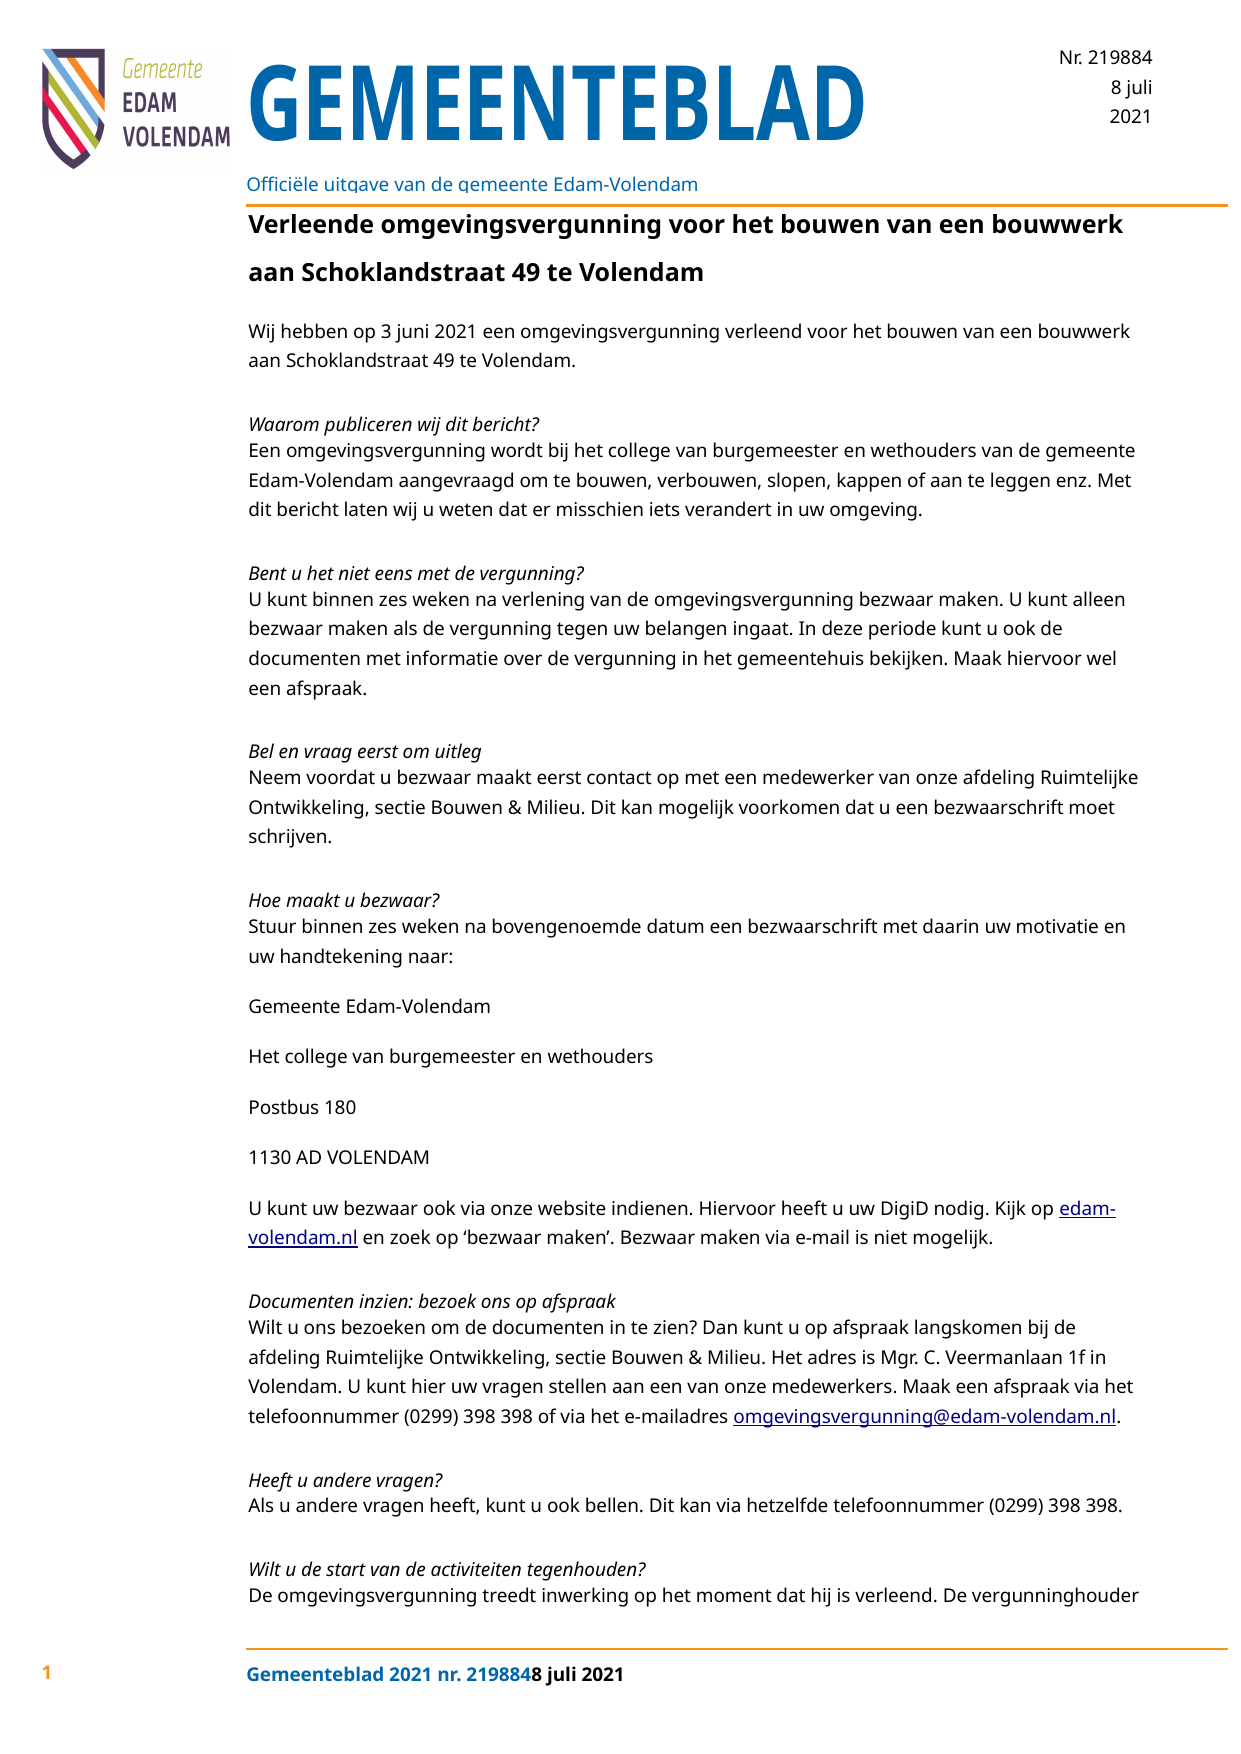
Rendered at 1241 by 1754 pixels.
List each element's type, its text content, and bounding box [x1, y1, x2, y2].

text Stuur binnen zes weken na bovengenoemde datum een bezwaarschrift met daarin uw motivatie en uw handtekening naar: [248, 913, 1152, 969]
text Wij hebben op 3 juni 2021 een omgevingsvergunning verleend voor het bouwen van een bouwwerk aan Schoklandstraat 49 te Volendam. [248, 318, 1152, 373]
text Documenten inzien: bezoek ons op afspraak [248, 1288, 1152, 1314]
text Hoe maakt u bezwaar? [248, 888, 1152, 913]
text Neem voordat u bezwaar maakt eerst contact op met een medewerker van onze afdeling Ruimtelijke Ontwikkeling, sectie Bouwen & Milieu. Dit kan mogelijk voorkomen dat u een bezwaarschrift moet schrijven. [248, 764, 1152, 849]
text Bent u het niet eens met de vergunning? [248, 560, 1152, 586]
text 1130 AD VOLENDAM [248, 1144, 1152, 1170]
text De omgevingsvergunning treedt inwerking op het moment dat hij is verleend. De vergunninghouder [248, 1582, 1152, 1608]
text Postbus 180 [248, 1094, 1152, 1120]
text Gemeente Edam-Volendam [248, 993, 1152, 1019]
text Wilt u de start van de activiteiten tegenhouden? [248, 1557, 1152, 1582]
text U kunt binnen zes weken na verlening van de omgevingsvergunning bezwaar maken. U kunt alleen bezwaar maken als de vergunning tegen uw belangen ingaat. In deze periode kunt u ook de documenten met informatie over de vergunning in het gemeentehuis bekijken. Maak hiervoor wel een afspraak. [248, 586, 1152, 701]
text Bel en vraag eerst om uitleg [248, 739, 1152, 764]
text Waarom publiceren wij dit bericht? [248, 411, 1152, 437]
picture [41, 47, 231, 172]
text Verleende omgevingsvergunning voor het bouwen van een bouwwerk aan Schoklandstraat 49 te Volendam [248, 207, 1152, 288]
text Als u andere vragen heeft, kunt u ook bellen. Dit kan via hetzelfde telefoonnummer (0299) 398 398. [248, 1493, 1152, 1518]
text Heeft u andere vragen? [248, 1467, 1152, 1493]
text Wilt u ons bezoeken om de documenten in te zien? Dan kunt u op afspraak langskomen bij de afdeling Ruimtelijke Ontwikkeling, sectie Bouwen & Milieu. Het adres is Mgr. C. Veermanlaan 1f in Volendam. U kunt hier uw vragen stellen aan een van onze medewerkers. Maak een afspraak via het telefoonnummer (0299) 398 398 of via het e-mailadres omgevingsvergunning@edam-volendam.nl. [248, 1314, 1152, 1429]
text Een omgevingsvergunning wordt bij het college van burgemeester en wethouders van de gemeente Edam-Volendam aangevraagd om te bouwen, verbouwen, slopen, kappen of aan te leggen enz. Met dit bericht laten wij u weten dat er misschien iets verandert in uw omgeving. [248, 437, 1152, 522]
text Het college van burgemeester en wethouders [248, 1044, 1152, 1069]
text U kunt uw bezwaar ook via onze website indienen. Hiervoor heeft u uw DigiD nodig. Kijk op edam-volendam.nl en zoek op ‘bezwaar maken’. Bezwaar maken via e-mail is niet mogelijk. [248, 1195, 1152, 1250]
